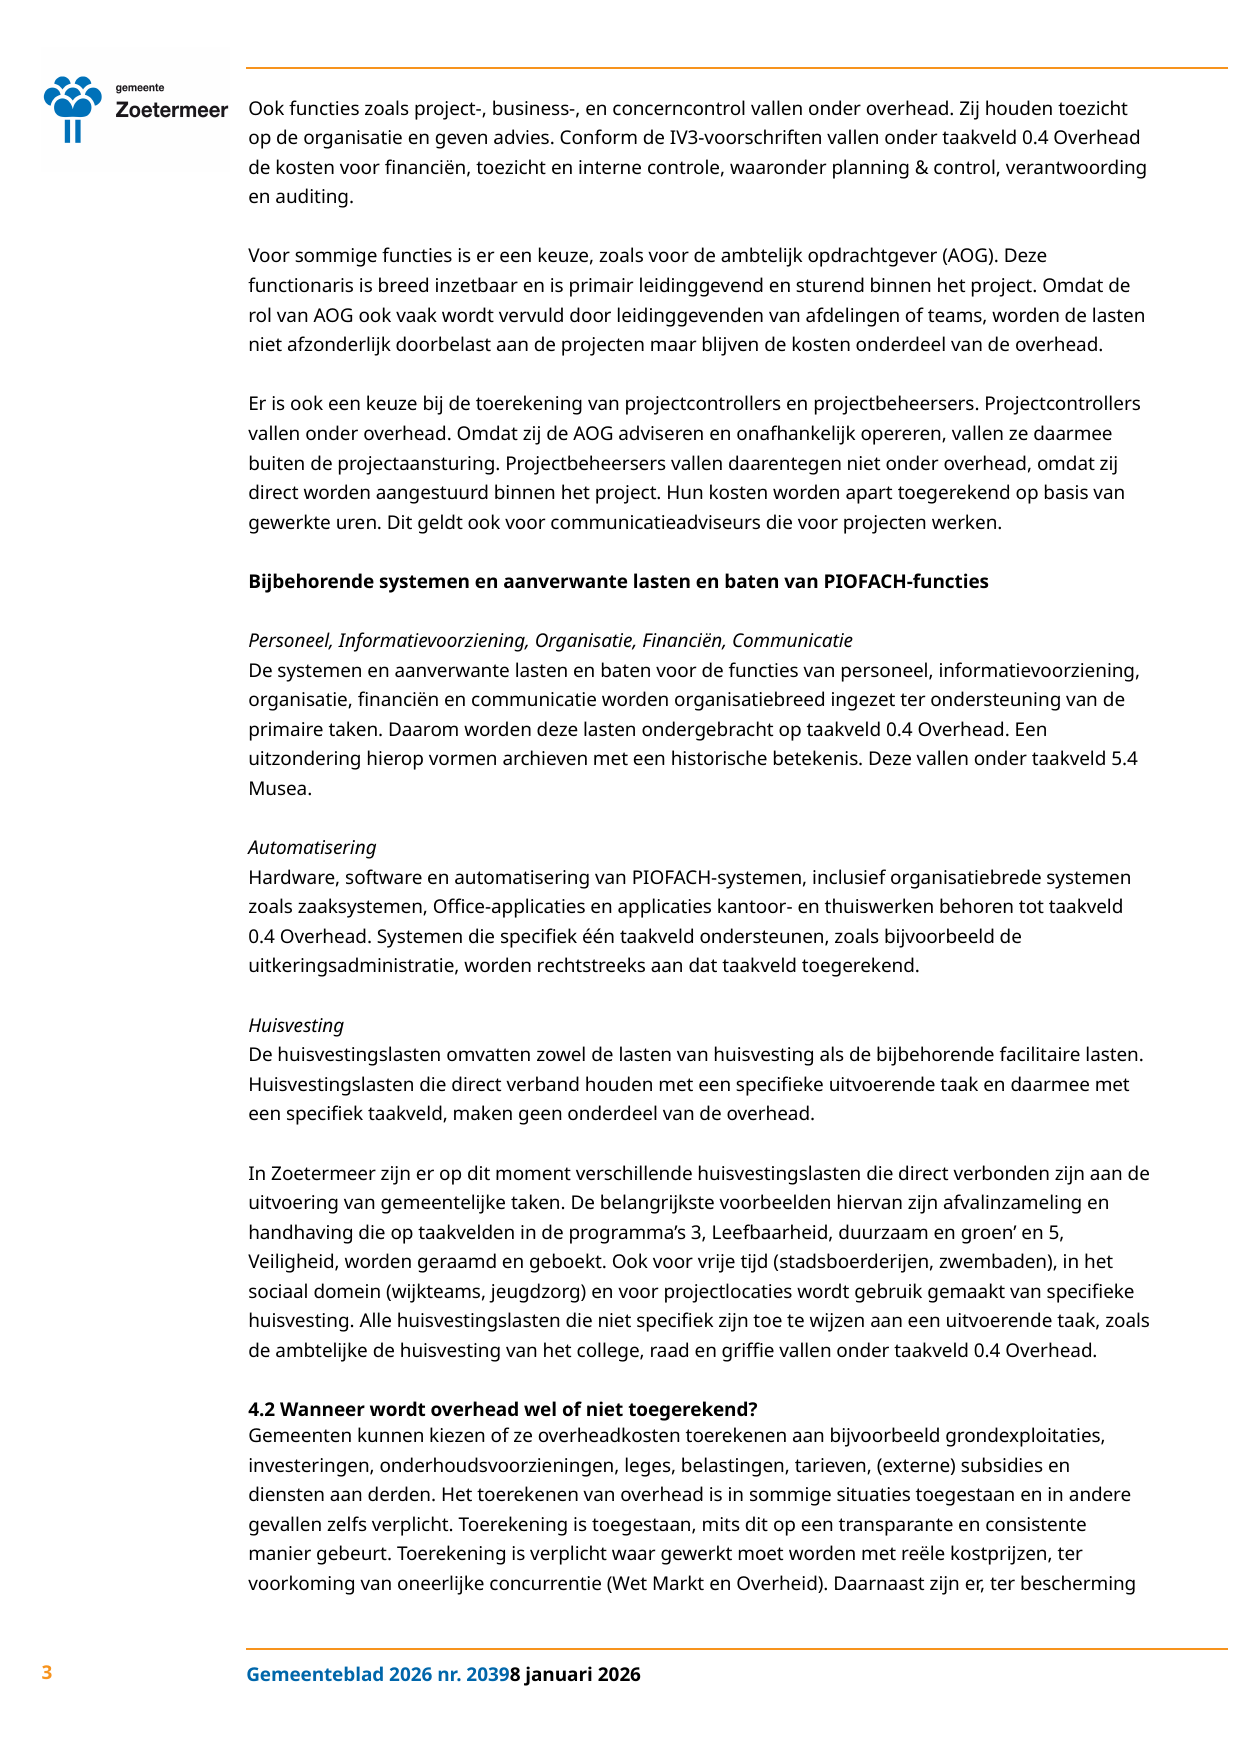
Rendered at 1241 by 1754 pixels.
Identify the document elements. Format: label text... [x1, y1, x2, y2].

text Gemeenten kunnen kiezen of ze overheadkosten toerekenen aan bijvoorbeeld grondexploitaties, investeringen, onderhoudsvoorzieningen, leges, belastingen, tarieven, (externe) subsidies en diensten aan derden. Het toerekenen van overhead is in sommige situaties toegestaan en in andere gevallen zelfs verplicht. Toerekening is toegestaan, mits dit op een transparante en consistente manier gebeurt. Toerekening is verplicht waar gewerkt moet worden met reële kostprijzen, ter voorkoming van oneerlijke concurrentie (Wet Markt en Overheid). Daarnaast zijn er, ter bescherming [248, 1422, 1152, 1596]
text 4.2 Wanneer wordt overhead wel of niet toegerekend? [248, 1396, 1152, 1422]
text De huisvestingslasten omvatten zowel de lasten van huisvesting als de bijbehorende facilitaire lasten. Huisvestingslasten die direct verband houden met een specifieke uitvoerende taak en daarmee met een specifiek taakveld, maken geen onderdeel van de overhead. [248, 1041, 1152, 1126]
text Er is ook een keuze bij de toerekening van projectcontrollers en projectbeheersers. Projectcontrollers vallen onder overhead. Omdat zij de AOG adviseren en onafhankelijk opereren, vallen ze daarmee buiten de projectaansturing. Projectbeheersers vallen daarentegen niet onder overhead, omdat zij direct worden aangestuurd binnen het project. Hun kosten worden apart toegerekend op basis van gewerkte uren. Dit geldt ook voor communicatieadviseurs die voor projecten werken. [248, 391, 1152, 535]
text Hardware, software en automatisering van PIOFACH-systemen, inclusief organisatiebrede systemen zoals zaaksystemen, Office-applicaties en applicaties kantoor- en thuiswerken behoren tot taakveld 0.4 Overhead. Systemen die specifiek één taakveld ondersteunen, zoals bijvoorbeeld de uitkeringsadministratie, worden rechtstreeks aan dat taakveld toegerekend. [248, 864, 1152, 978]
text Voor sommige functies is er een keuze, zoals voor de ambtelijk opdrachtgever (AOG). Deze functionaris is breed inzetbaar en is primair leidinggevend en sturend binnen het project. Omdat de rol van AOG ook vaak wordt vervuld door leidinggevenden van afdelingen of teams, worden de lasten niet afzonderlijk doorbelast aan de projecten maar blijven de kosten onderdeel van de overhead. [248, 243, 1152, 357]
text Personeel, Informatievoorziening, Organisatie, Financiën, Communicatie [248, 627, 1152, 653]
text De systemen en aanverwante lasten en baten voor de functies van personeel, informatievoorziening, organisatie, financiën en communicatie worden organisatiebreed ingezet ter ondersteuning van de primaire taken. Daarom worden deze lasten ondergebracht op taakveld 0.4 Overhead. Een uitzondering hierop vormen archieven met een historische betekenis. Deze vallen onder taakveld 5.4 Musea. [248, 657, 1152, 801]
text Huisvesting [248, 1012, 1152, 1038]
text Bijbehorende systemen en aanverwante lasten en baten van PIOFACH-functies [248, 568, 1152, 594]
text Automatisering [248, 834, 1152, 860]
text Ook functies zoals project-, business-, en concerncontrol vallen onder overhead. Zij houden toezicht op de organisatie en geven advies. Conform de IV3-voorschriften vallen onder taakveld 0.4 Overhead de kosten voor financiën, toezicht en interne controle, waaronder planning & control, verantwoording en auditing. [248, 95, 1152, 209]
text In Zoetermeer zijn er op dit moment verschillende huisvestingslasten die direct verbonden zijn aan de uitvoering van gemeentelijke taken. De belangrijkste voorbeelden hiervan zijn afvalinzameling en handhaving die op taakvelden in de programma’s 3, Leefbaarheid, duurzaam en groen’ en 5, Veiligheid, worden geraamd en geboekt. Ook voor vrije tijd (stadsboerderijen, zwembaden), in het sociaal domein (wijkteams, jeugdzorg) en voor projectlocaties wordt gebruik gemaakt van specifieke huisvesting. Alle huisvestingslasten die niet specifiek zijn toe te wijzen aan een uitvoerende taak, zoals de ambtelijke de huisvesting van het college, raad en griffie vallen onder taakveld 0.4 Overhead. [248, 1160, 1152, 1363]
picture [41, 47, 231, 172]
